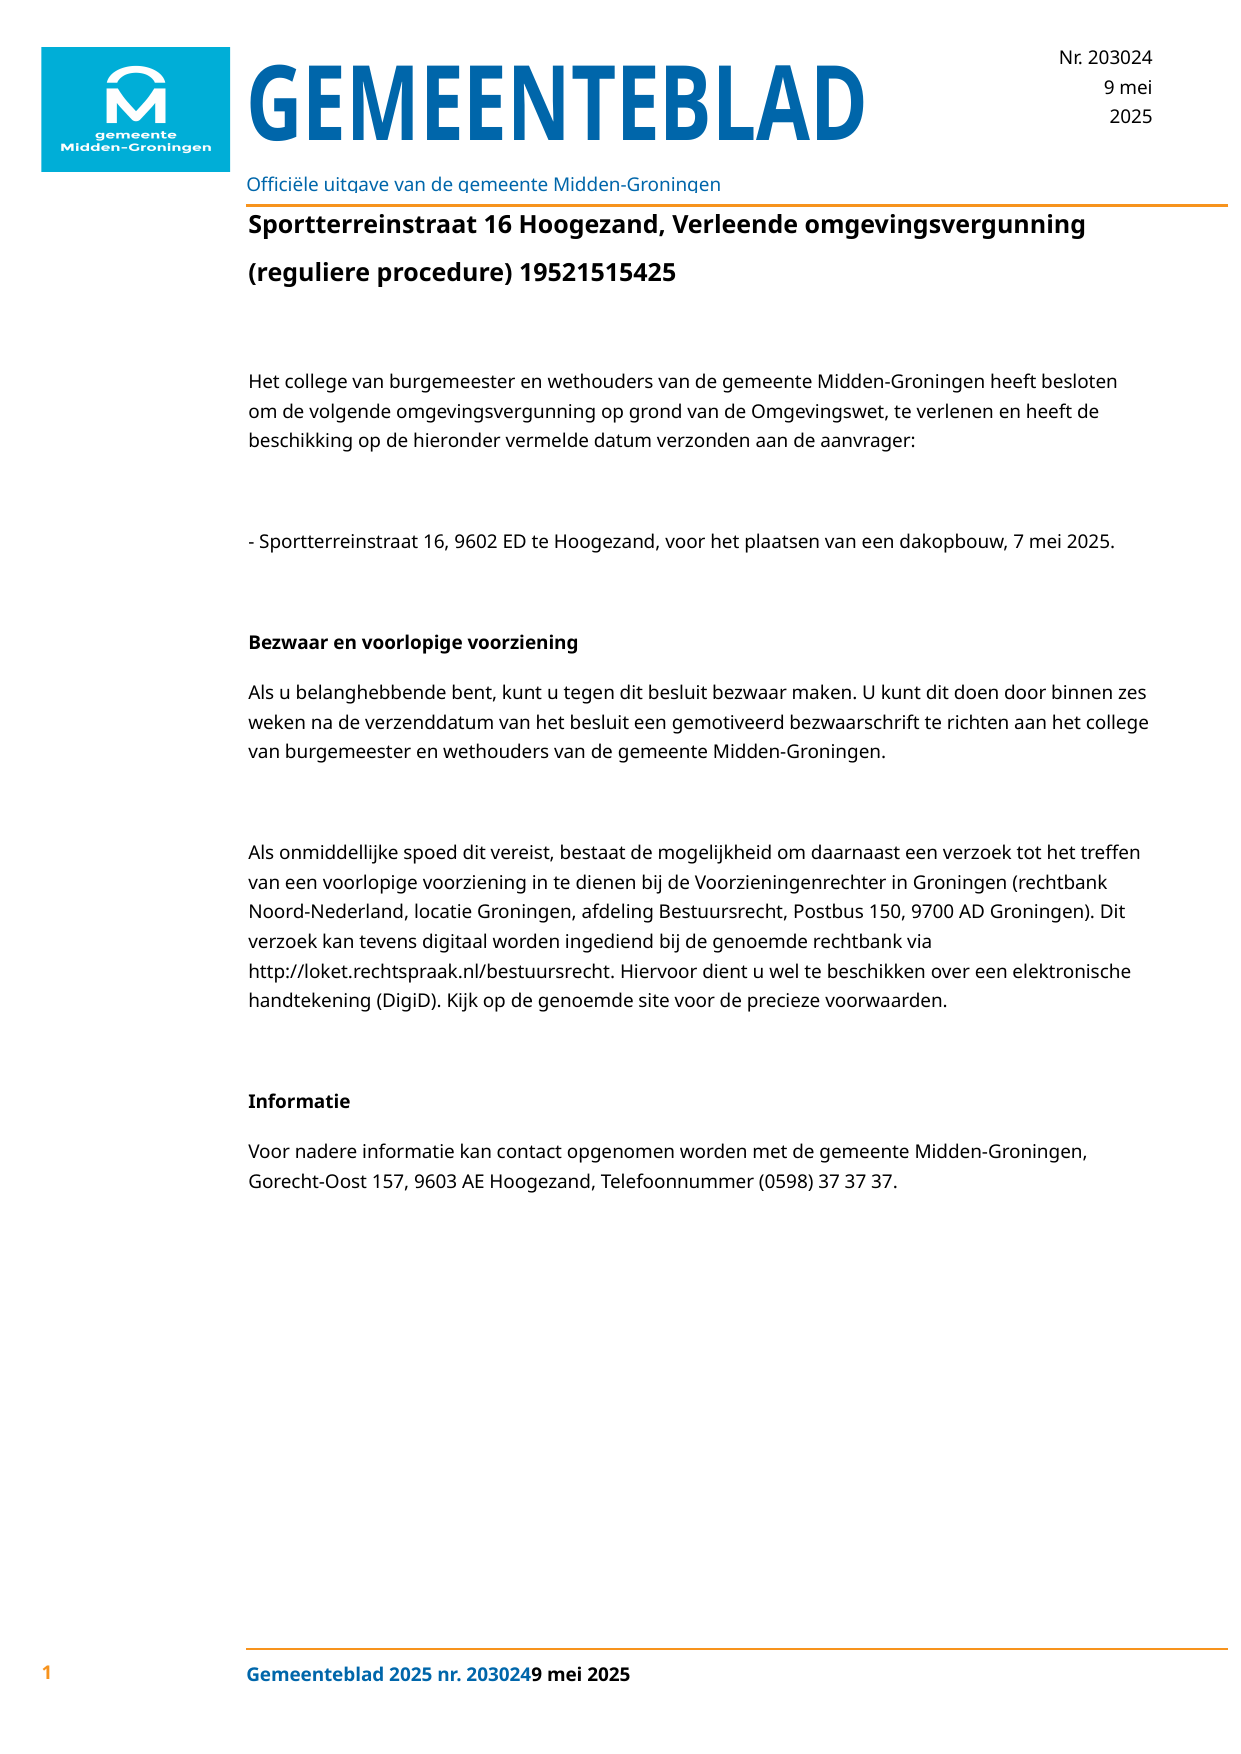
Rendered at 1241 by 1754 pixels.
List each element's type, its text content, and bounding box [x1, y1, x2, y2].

picture [107, 89, 165, 122]
picture [108, 66, 164, 82]
text Als u belanghebbende bent, kunt u tegen dit besluit bezwaar maken. U kunt dit doen door binnen zes weken na de verzenddatum van het besluit een gemotiveerd bezwaarschrift te richten aan het college van burgemeester en wethouders van de gemeente Midden-Groningen. [248, 679, 1152, 764]
text Het college van burgemeester en wethouders van de gemeente Midden-Groningen heeft besloten om de volgende omgevingsvergunning op grond van de Omgevingswet, te verlenen en heeft de beschikking op de hieronder vermelde datum verzonden aan de aanvrager: [248, 368, 1152, 453]
picture [184, 146, 190, 153]
text Als onmiddellijke spoed dit vereist, bestaat de mogelijkheid om daarnaast een verzoek tot het treffen van een voorlopige voorziening in te dienen bij de Voorzieningenrechter in Groningen (rechtbank Noord-Nederland, locatie Groningen, afdeling Bestuursrecht, Postbus 150, 9700 AD Groningen). Dit verzoek kan tevens digitaal worden ingediend bij de genoemde rechtbank via http://loket.rechtspraak.nl/bestuursrecht. Hiervoor dient u wel te beschikken over een elektronische handtekening (DigiD). Kijk op de genoemde site voor de precieze voorwaarden. [248, 839, 1152, 1013]
text Sportterreinstraat 16 Hoogezand, Verleende omgevingsvergunning (reguliere procedure) 19521515425 [248, 207, 1152, 288]
text - Sportterreinstraat 16, 9602 ED te Hoogezand, voor het plaatsen van een dakopbouw, 7 mei 2025. [248, 528, 1152, 554]
text Bezwaar en voorlopige voorziening [248, 629, 1152, 655]
text Voor nadere informatie kan contact opgenomen worden met de gemeente Midden-Groningen, Gorecht-Oost 157, 9603 AE Hoogezand, Telefoonnummer (0598) 37 37 37. [248, 1139, 1152, 1194]
text Informatie [248, 1088, 1152, 1114]
